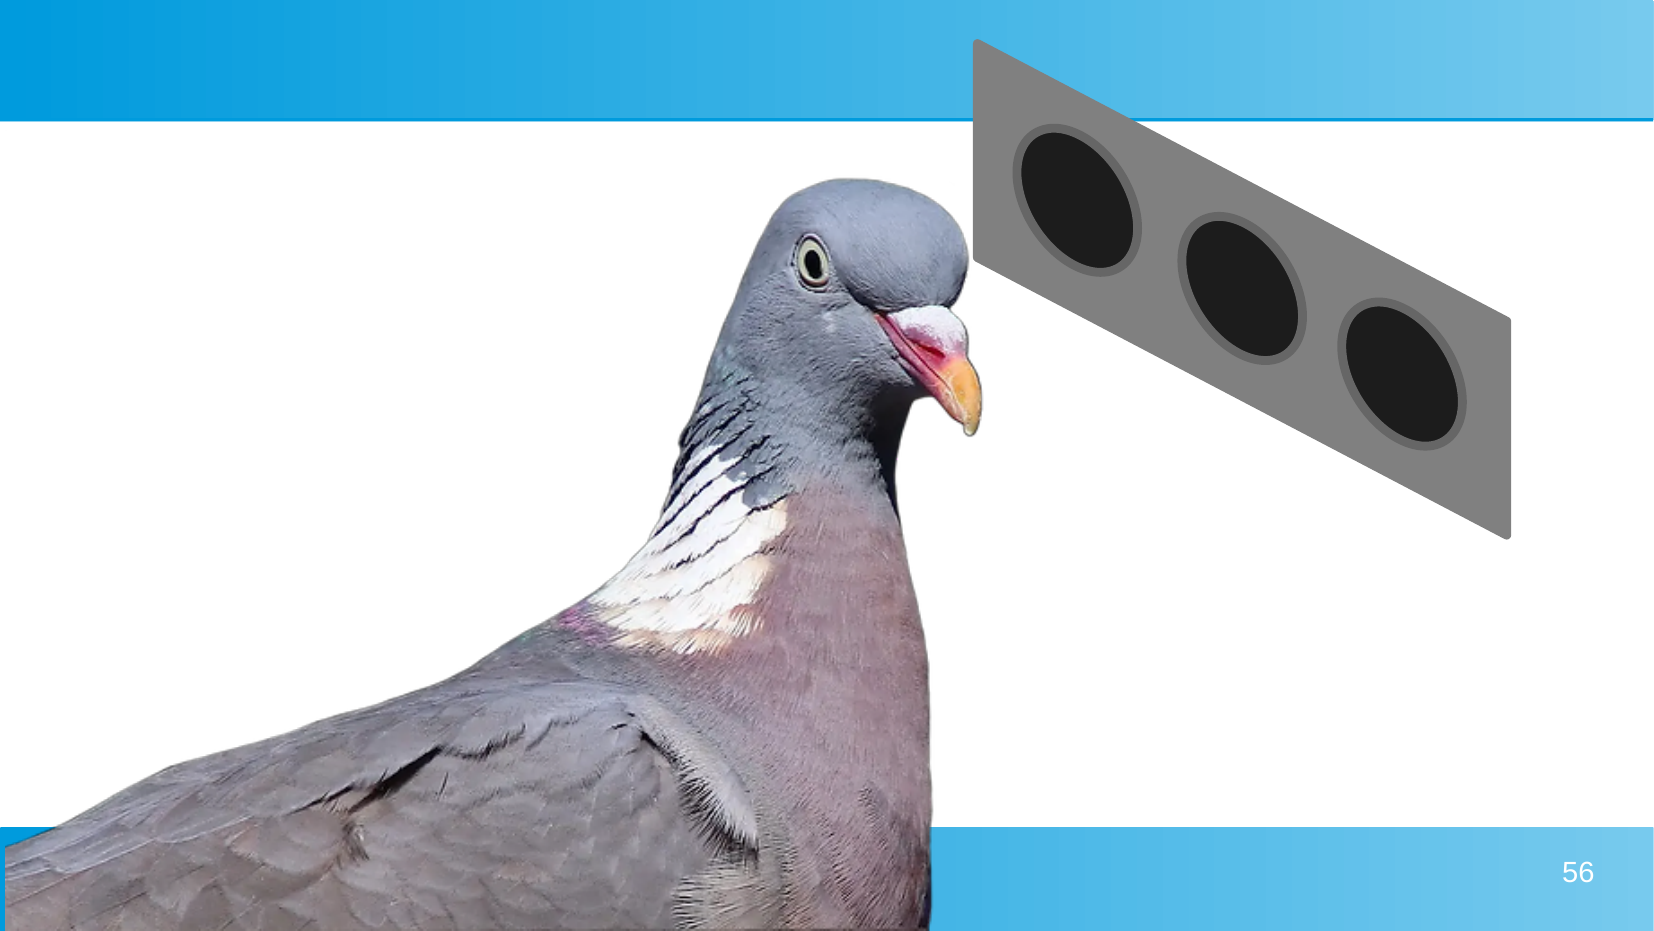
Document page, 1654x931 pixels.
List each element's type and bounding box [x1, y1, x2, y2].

picture [5, 130, 1007, 931]
text_box [977, 43, 1507, 536]
